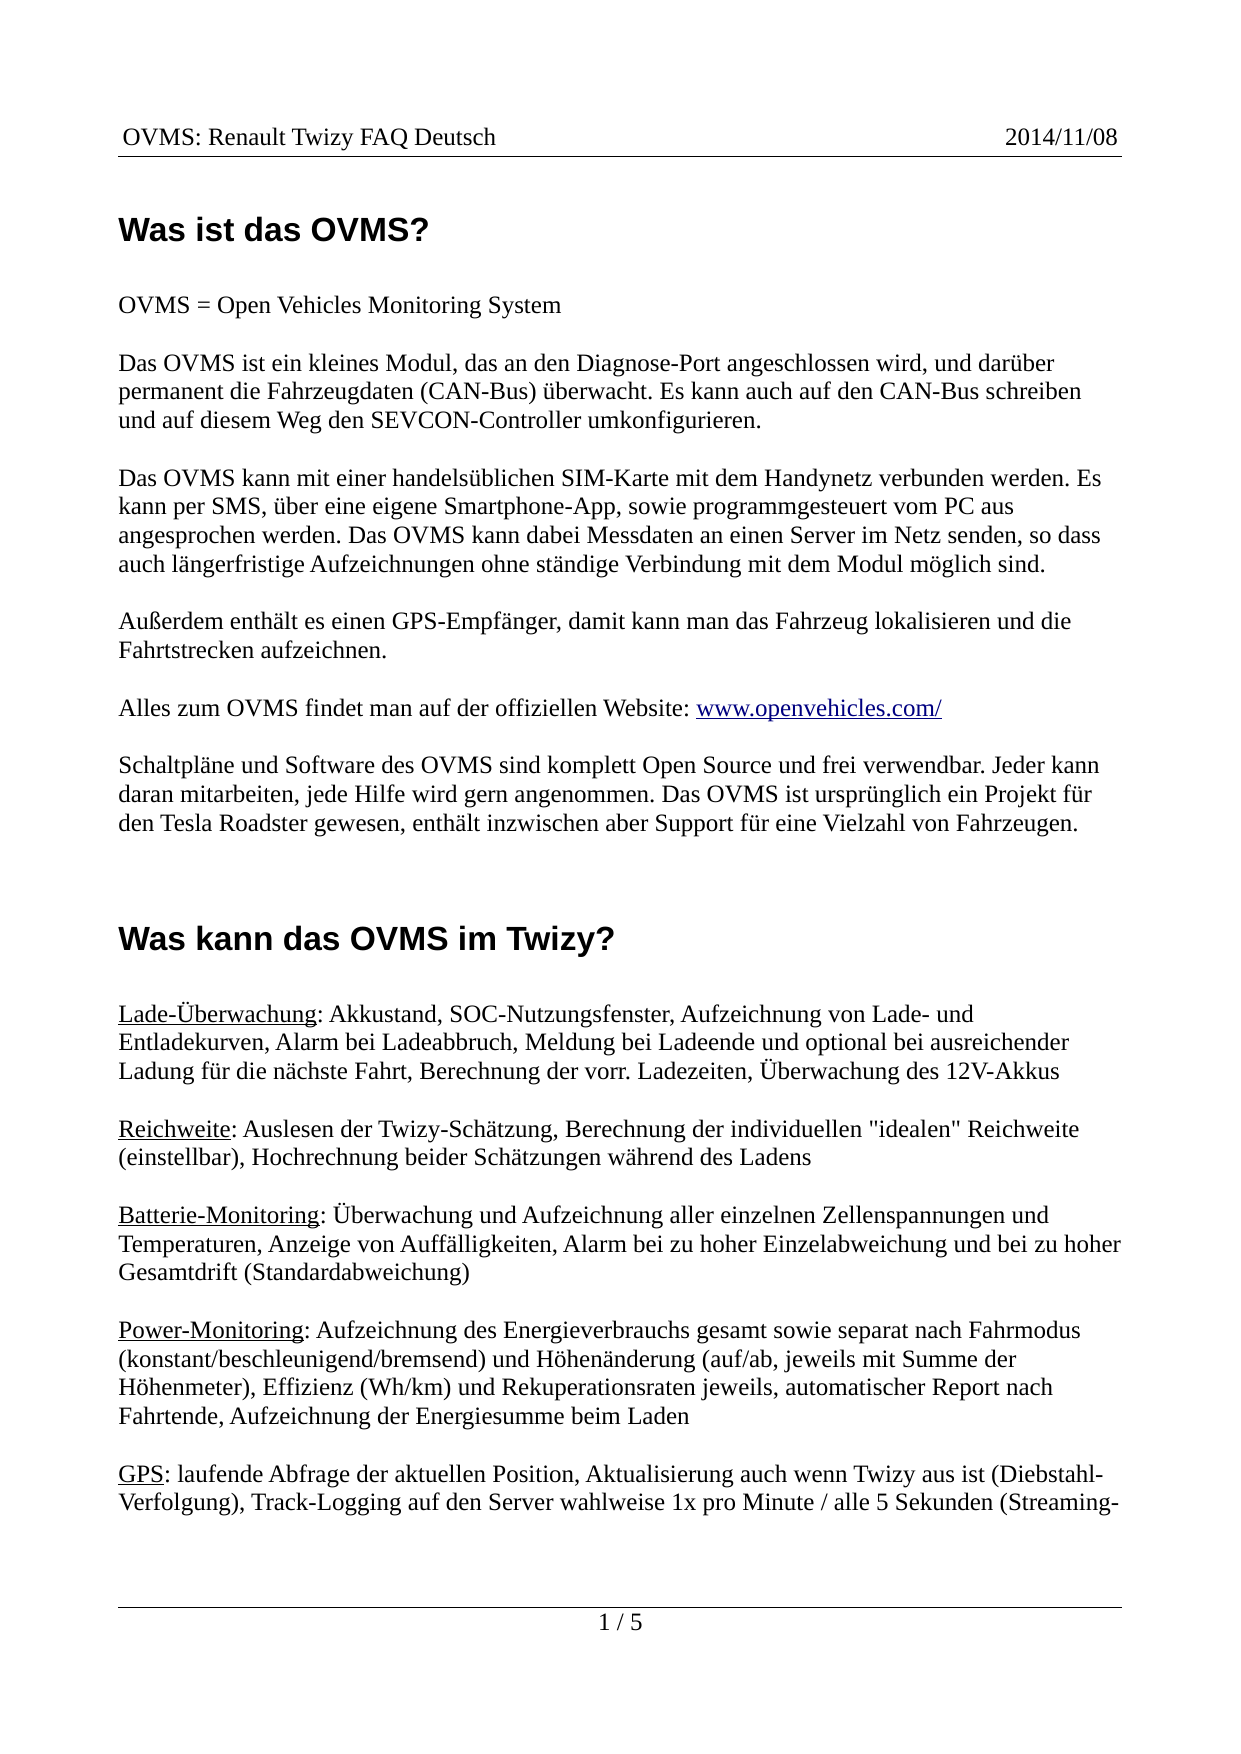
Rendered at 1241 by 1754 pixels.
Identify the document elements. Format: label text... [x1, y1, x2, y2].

text Das OVMS kann mit einer handelsüblichen SIM-Karte mit dem Handynetz verbunden werden. Es kann per SMS, über eine eigene Smartphone-App, sowie programmgesteuert vom PC aus angesprochen werden. Das OVMS kann dabei Messdaten an einen Server im Netz senden, so dass auch längerfristige Aufzeichnungen ohne ständige Verbindung mit dem Modul möglich sind. [118, 463, 1122, 578]
subtitle Was ist das OVMS? [118, 210, 1122, 249]
text OVMS = Open Vehicles Monitoring System [118, 290, 1122, 319]
text Alles zum OVMS findet man auf der offiziellen Website: www.openvehicles.com/ [118, 693, 1122, 721]
text Schaltpläne und Software des OVMS sind komplett Open Source und frei verwendbar. Jeder kann daran mitarbeiten, jede Hilfe wird gern angenommen. Das OVMS ist ursprünglich ein Projekt für den Tesla Roadster gewesen, enthält inzwischen aber Support für eine Vielzahl von Fahrzeugen. [118, 750, 1122, 836]
text Batterie-Monitoring: Überwachung und Aufzeichnung aller einzelnen Zellenspannungen und Temperaturen, Anzeige von Auffälligkeiten, Alarm bei zu hoher Einzelabweichung und bei zu hoher Gesamtdrift (Standardabweichung) [118, 1200, 1122, 1286]
text Power-Monitoring: Aufzeichnung des Energieverbrauchs gesamt sowie separat nach Fahrmodus (konstant/beschleunigend/bremsend) und Höhenänderung (auf/ab, jeweils mit Summe der Höhenmeter), Effizienz (Wh/km) und Rekuperationsraten jeweils, automatischer Report nach Fahrtende, Aufzeichnung der Energiesumme beim Laden [118, 1315, 1122, 1430]
text GPS: laufende Abfrage der aktuellen Position, Aktualisierung auch wenn Twizy aus ist (Diebstahl-Verfolgung), Track-Logging auf den Server wahlweise 1x pro Minute / alle 5 Sekunden (Streaming- [118, 1459, 1122, 1516]
text Reichweite: Auslesen der Twizy-Schätzung, Berechnung der individuellen "idealen" Reichweite (einstellbar), Hochrechnung beider Schätzungen während des Ladens [118, 1114, 1122, 1171]
text Lade-Überwachung: Akkustand, SOC-Nutzungsfenster, Aufzeichnung von Lade- und Entladekurven, Alarm bei Ladeabbruch, Meldung bei Ladeende und optional bei ausreichender Ladung für die nächste Fahrt, Berechnung der vorr. Ladezeiten, Überwachung des 12V-Akkus [118, 999, 1122, 1085]
text Außerdem enthält es einen GPS-Empfänger, damit kann man das Fahrzeug lokalisieren und die Fahrtstrecken aufzeichnen. [118, 606, 1122, 664]
subtitle Was kann das OVMS im Twizy? [118, 919, 1122, 957]
text Das OVMS ist ein kleines Modul, das an den Diagnose-Port angeschlossen wird, und darüber permanent die Fahrzeugdaten (CAN-Bus) überwacht. Es kann auch auf den CAN-Bus schreiben und auf diesem Weg den SEVCON-Controller umkonfigurieren. [118, 348, 1122, 434]
